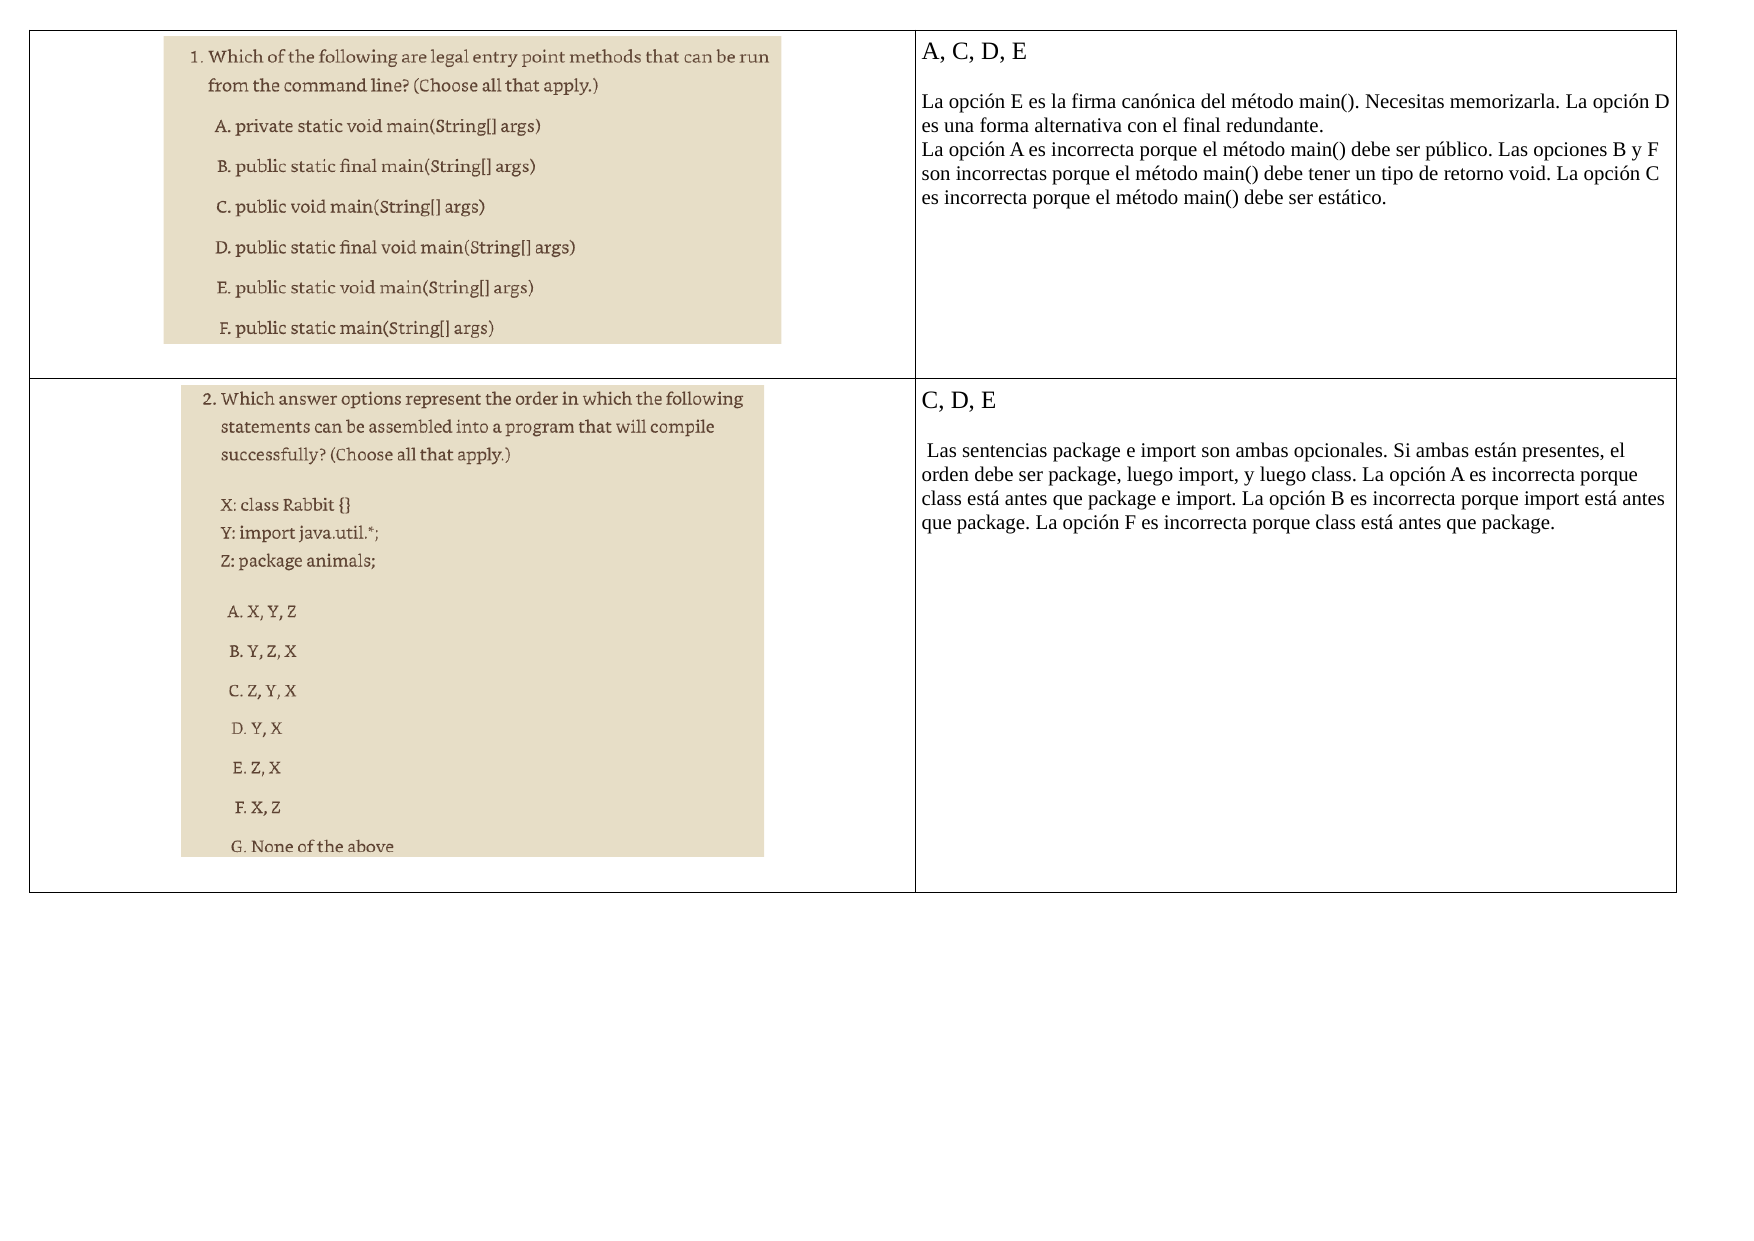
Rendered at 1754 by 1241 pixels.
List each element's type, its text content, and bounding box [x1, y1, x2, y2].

table_cell [30, 379, 915, 892]
table_cell C, D, E Las sentencias package e import son ambas opcionales. Si ambas están presentes, el orden debe ser package, luego import, y luego class. La opción A es incorrecta porque class está antes que package e import. La opción B es incorrecta porque import está antes que package. La opción F es incorrecta porque class está antes que package. [916, 379, 1676, 892]
picture [163, 36, 782, 344]
table_header [30, 31, 915, 378]
table_header A, C, D, E La opción E es la firma canónica del método main(). Necesitas memorizarla. La opción D es una forma alternativa con el final redundante. La opción A es incorrecta porque el método main() debe ser público. Las opciones B y F son incorrectas porque el método main() debe tener un tipo de retorno void. La opción C es incorrecta porque el método main() debe ser estático. [916, 31, 1676, 378]
picture [181, 385, 765, 857]
